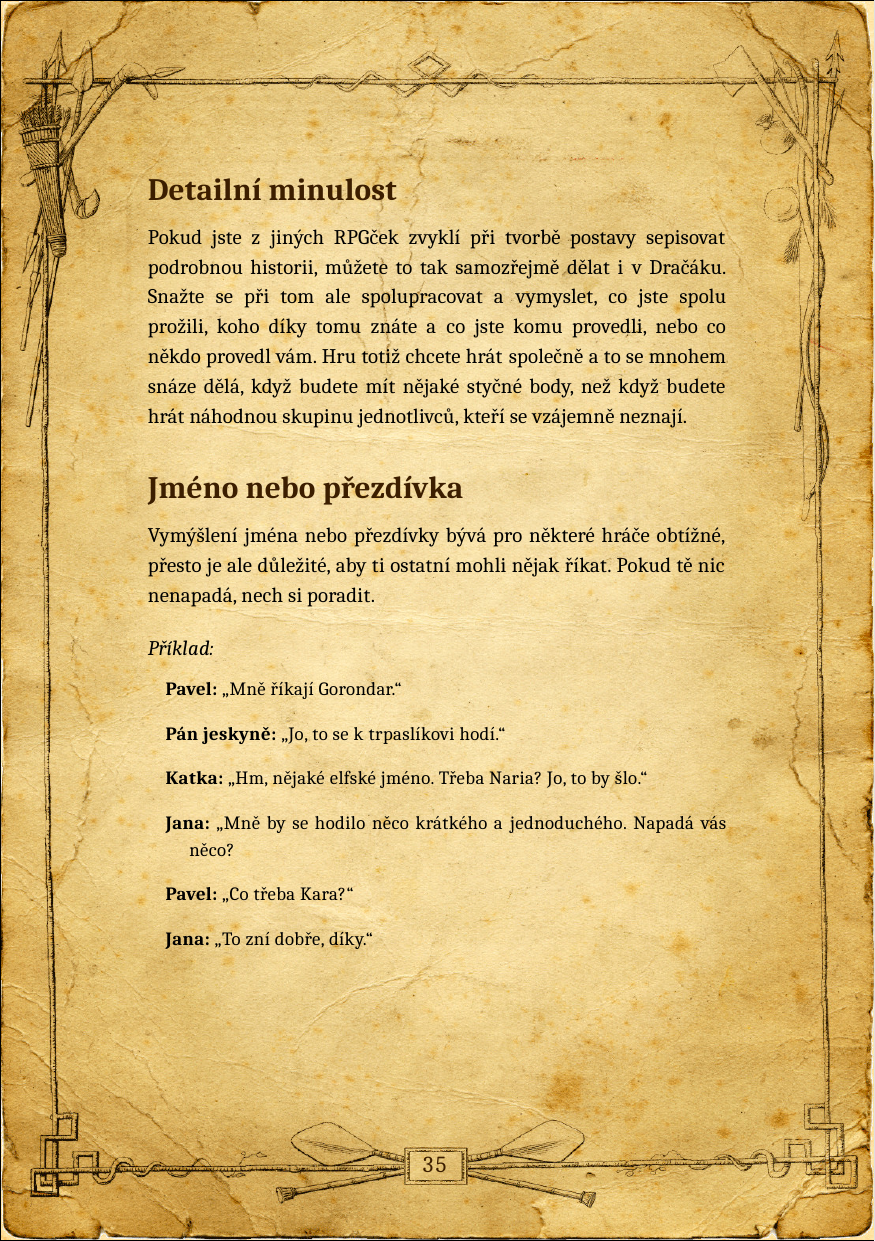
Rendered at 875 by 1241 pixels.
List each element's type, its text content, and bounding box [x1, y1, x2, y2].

text Příklad: [148, 637, 726, 661]
subtitle Jméno nebo přezdívka [148, 470, 726, 506]
text Pán jeskyně: „Jo, to se k⁠ trpaslíkovi hodí.“ [165, 723, 726, 745]
text Pavel: „Co třeba Kara?“ [165, 884, 726, 906]
subtitle Detailní minulost [148, 172, 726, 208]
text Pokud jste z⁠ jiných RPGček zvyklí při tvorbě postavy sepisovat podrobnou historii, můžete to tak samozřejmě dělat i⁠ v⁠ Dračáku. Snažte se při tom ale spolupracovat a⁠ vymyslet, co jste spolu prožili, koho díky tomu znáte a⁠ co jste komu provedli, nebo co někdo provedl vám. Hru totiž chcete hrát společně a⁠ to se mnohem snáze dělá, když budete mít nějaké styčné body, než když budete hrát náhodnou skupinu jednotlivců, kteří se vzájemně neznají. [148, 225, 726, 429]
text Katka: „Hm, nějaké elfské jméno. Třeba Naria? Jo, to by šlo.“ [165, 768, 726, 789]
text Jana: „Mně by se hodilo něco krátkého a⁠ jednoduchého. Napadá vás něco? [165, 812, 726, 861]
text Pavel: „Mně říkají Gorondar.“ [165, 679, 726, 700]
picture [1, 1, 874, 1240]
text Vymýšlení jména nebo přezdívky bývá pro některé hráče obtížné, přesto je ale důležité, aby ti ostatní mohli nějak říkat. Pokud tě nic nenapadá, nech si poradit. [148, 524, 726, 607]
text Jana: „To zní dobře, díky.“ [165, 928, 726, 950]
